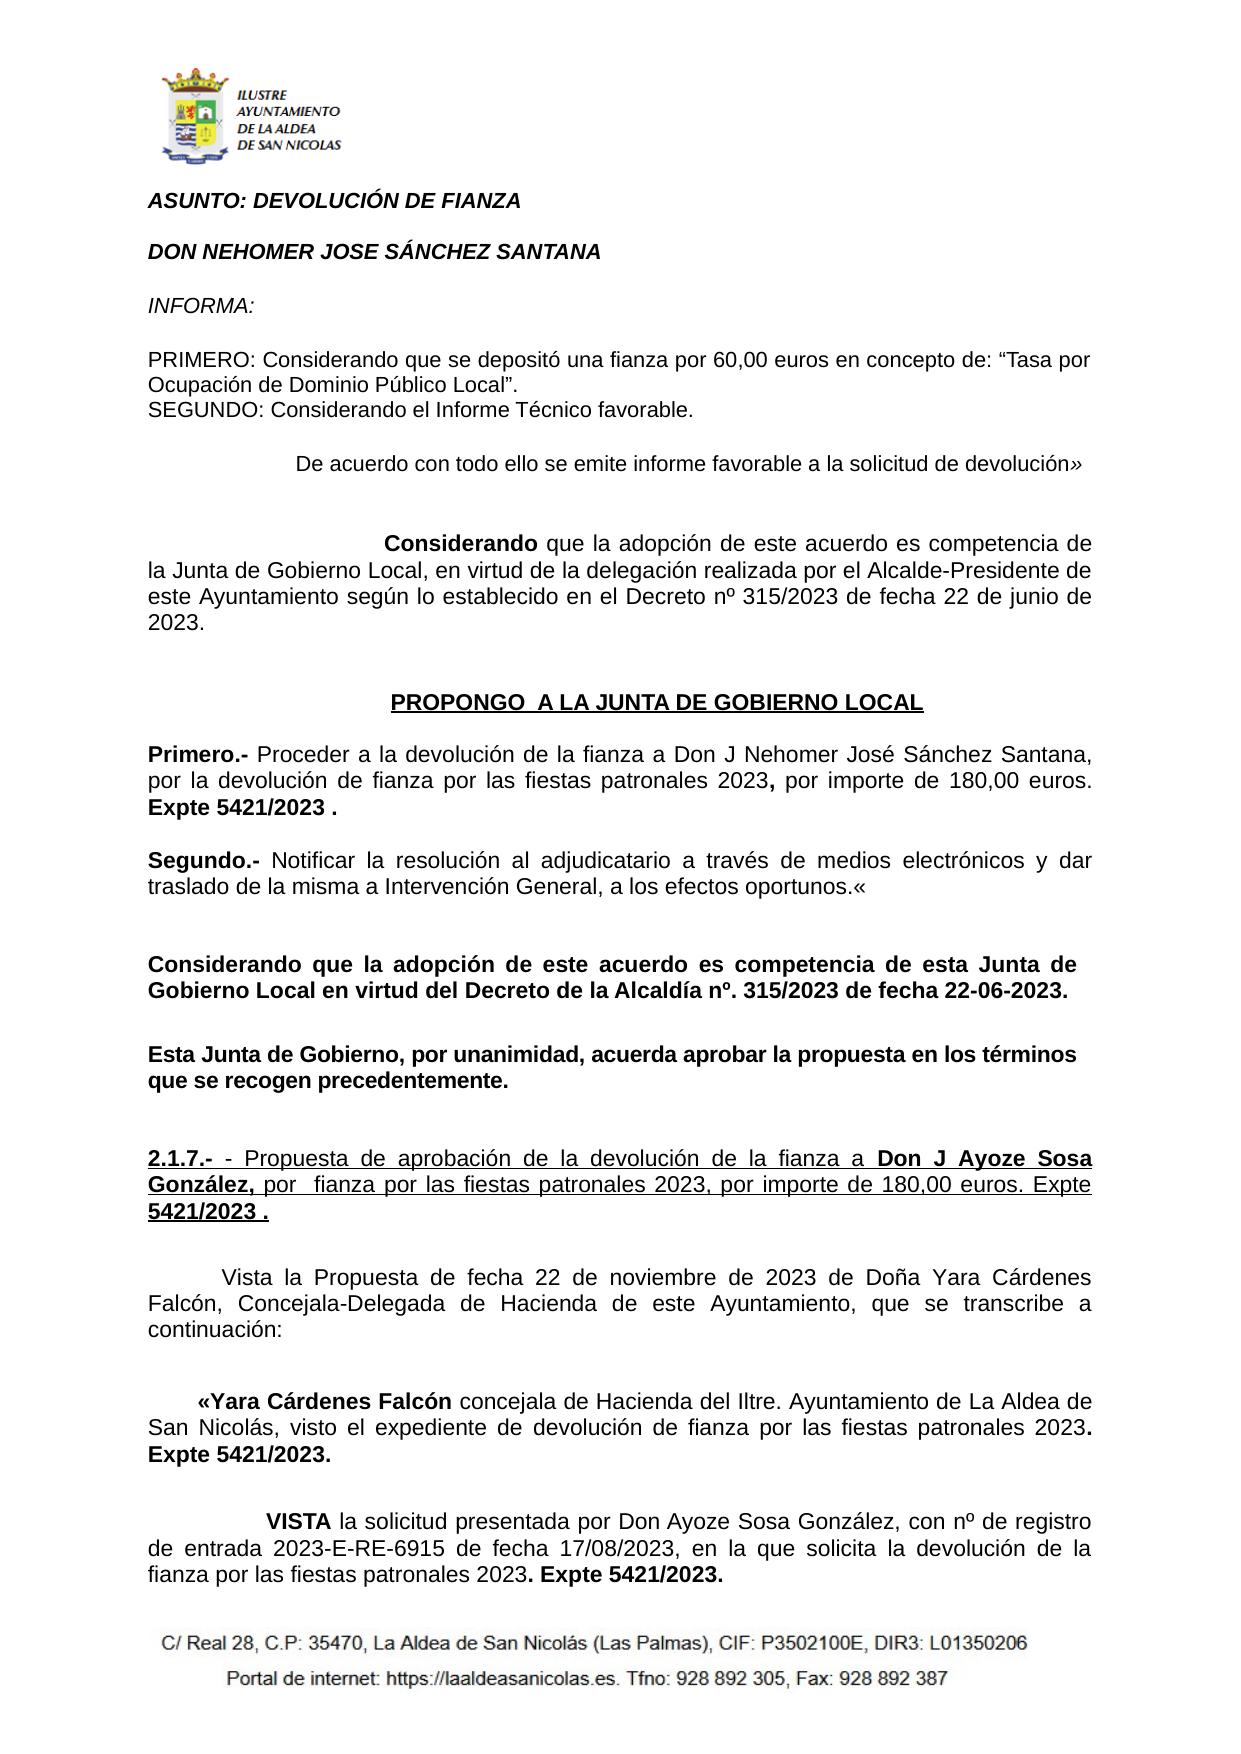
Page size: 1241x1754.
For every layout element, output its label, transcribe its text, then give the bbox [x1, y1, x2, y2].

text PROPONGO A LA JUNTA DE GOBIERNO LOCAL [148, 688, 1093, 715]
text INFORMA: [148, 293, 1093, 318]
text Considerando que la adopción de este acuerdo es competencia de esta Junta de Gobierno Local en virtud del Decreto de la Alcaldía nº. 315/2023 de fecha 22-06-2023. [148, 951, 1078, 1003]
text Vista la Propuesta de fecha 22 de noviembre de 2023 de Doña Yara Cárdenes Falcón, Concejala-Delegada de Hacienda de este Ayuntamiento, que se transcribe a continuación: [148, 1263, 1093, 1342]
text Primero.- Proceder a la devolución de la fianza a Don J Nehomer José Sánchez Santana, por la devolución de fianza por las fiestas patronales 2023, por importe de 180,00 euros. Expte 5421/2023 . [148, 741, 1093, 820]
text Considerando que la adopción de este acuerdo es competencia de la Junta de Gobierno Local, en virtud de la delegación realizada por el Alcalde-Presidente de este Ayuntamiento según lo establecido en el Decreto nº 315/2023 de fecha 22 de junio de 2023. [148, 530, 1093, 636]
text ASUNTO: DEVOLUCIÓN DE FIANZA [148, 188, 1093, 214]
text PRIMERO: Considerando que se depositó una fianza por 60,00 euros en concepto de: “Tasa por Ocupación de Dominio Público Local”. [148, 347, 1093, 397]
text «Yara Cárdenes Falcón concejala de Hacienda del Iltre. Ayuntamiento de La Aldea de San Nicolás, visto el expediente de devolución de fianza por las fiestas patronales 2023. Expte 5421/2023. [148, 1388, 1093, 1467]
text 2.1.7.- - Propuesta de aprobación de la devolución de la fianza a Don J Ayoze Sosa González, por fianza por las fiestas patronales 2023, por importe de 180,00 euros. Expte 5421/2023 . [148, 1145, 1093, 1224]
text Segundo.- Notificar la resolución al adjudicatario a través de medios electrónicos y dar traslado de la misma a Intervención General, a los efectos oportunos.« [148, 847, 1093, 899]
text Esta Junta de Gobierno, por unanimidad, acuerda aprobar la propuesta en los términos que se recogen precedentemente. [148, 1041, 1078, 1093]
picture [148, 60, 357, 172]
text SEGUNDO: Considerando el Informe Técnico favorable. [148, 397, 1093, 422]
text De acuerdo con todo ello se emite informe favorable a la solicitud de devolución» [295, 451, 1093, 476]
picture [149, 1627, 1034, 1694]
text VISTA la solicitud presentada por Don Ayoze Sosa González, con nº de registro de entrada 2023-E-RE-6915 de fecha 17/08/2023, en la que solicita la devolución de la fianza por las fiestas patronales 2023. Expte 5421/2023. [148, 1508, 1093, 1587]
text DON NEHOMER JOSE SÁNCHEZ SANTANA [148, 239, 1093, 264]
